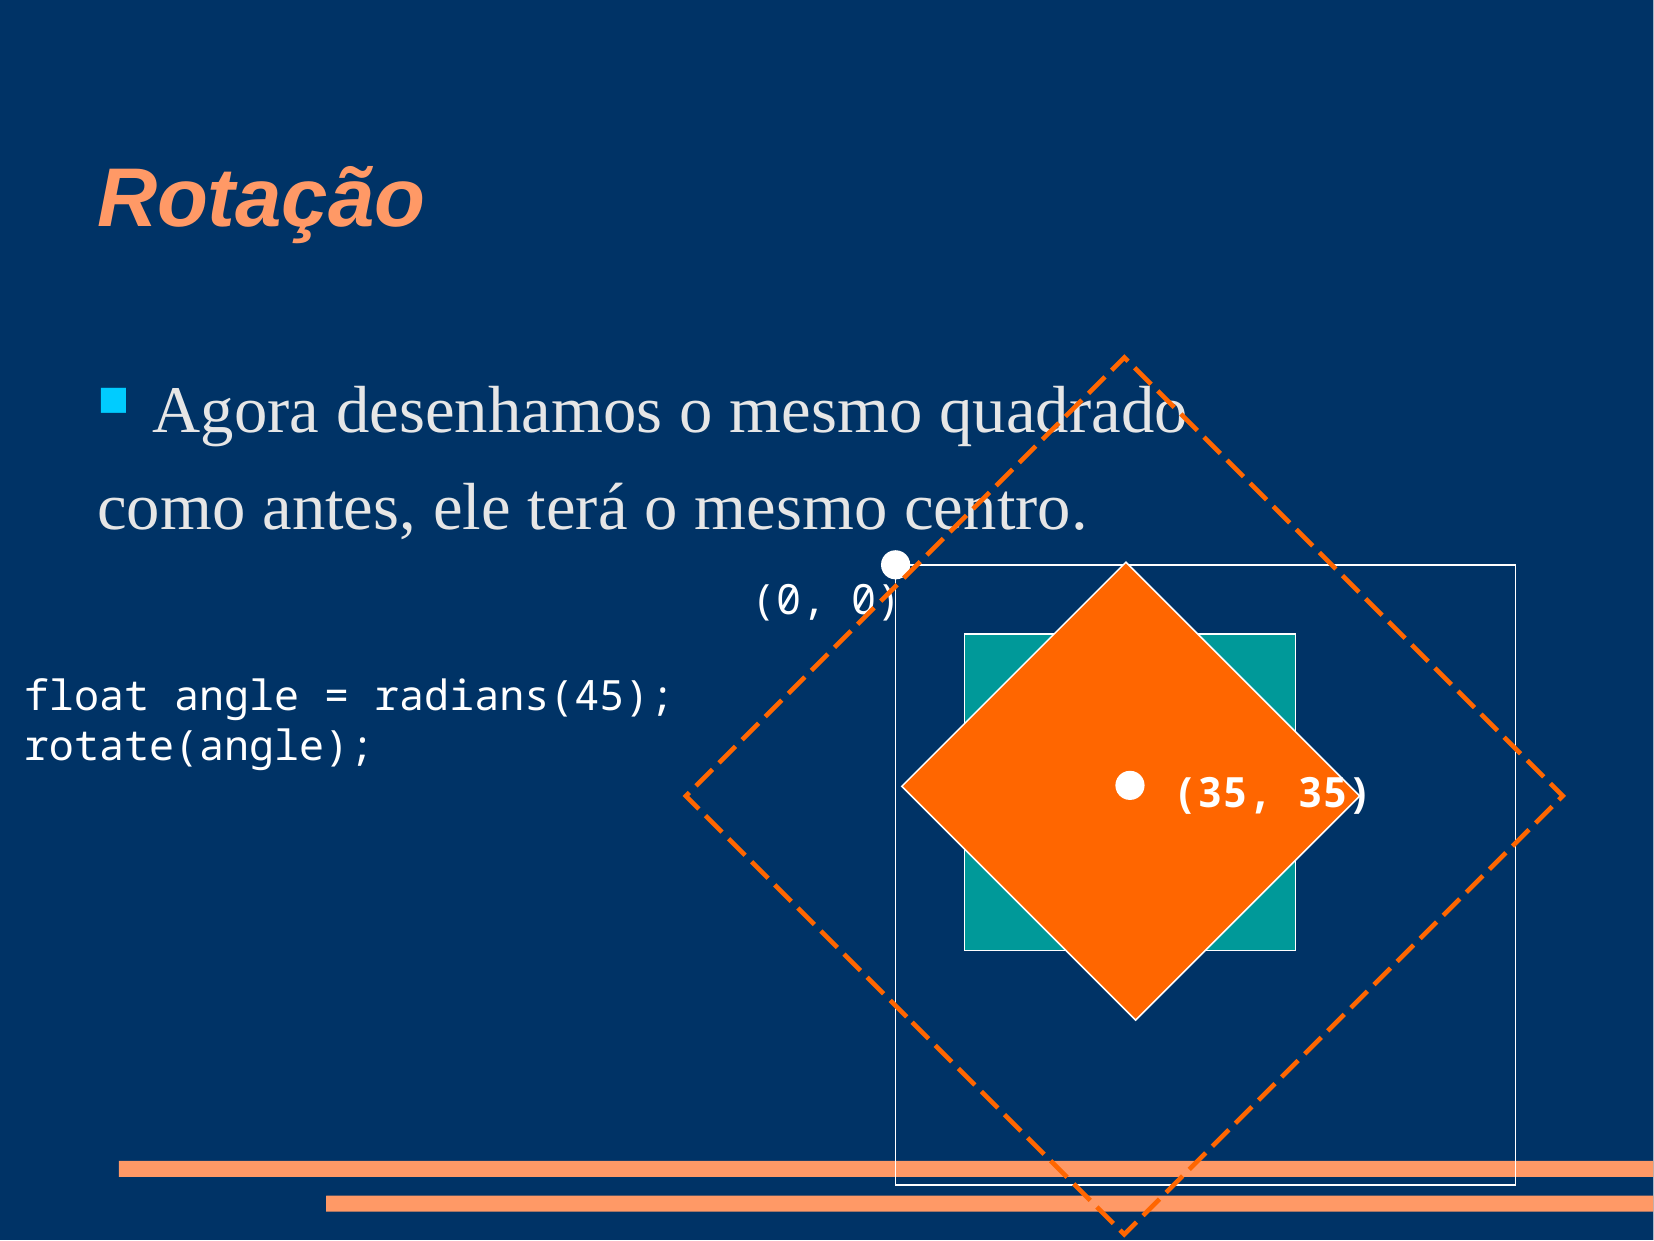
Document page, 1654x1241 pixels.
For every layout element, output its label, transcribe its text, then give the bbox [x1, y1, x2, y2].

list Agora desenhamos o mesmo quadrado como antes, ele terá o mesmo centro. [896, 566, 1515, 1103]
list Agora desenhamos o mesmo quadrado como antes, ele terá o mesmo centro. [82, 358, 1571, 1103]
text_box [901, 562, 1332, 1021]
text_box (0, 0) [736, 564, 916, 631]
text_box float angle = radians(45); rotate(angle); [9, 661, 689, 827]
text_box [881, 550, 910, 564]
title Rotação [82, 68, 1571, 317]
text_box (35, 35) [1157, 757, 1388, 824]
